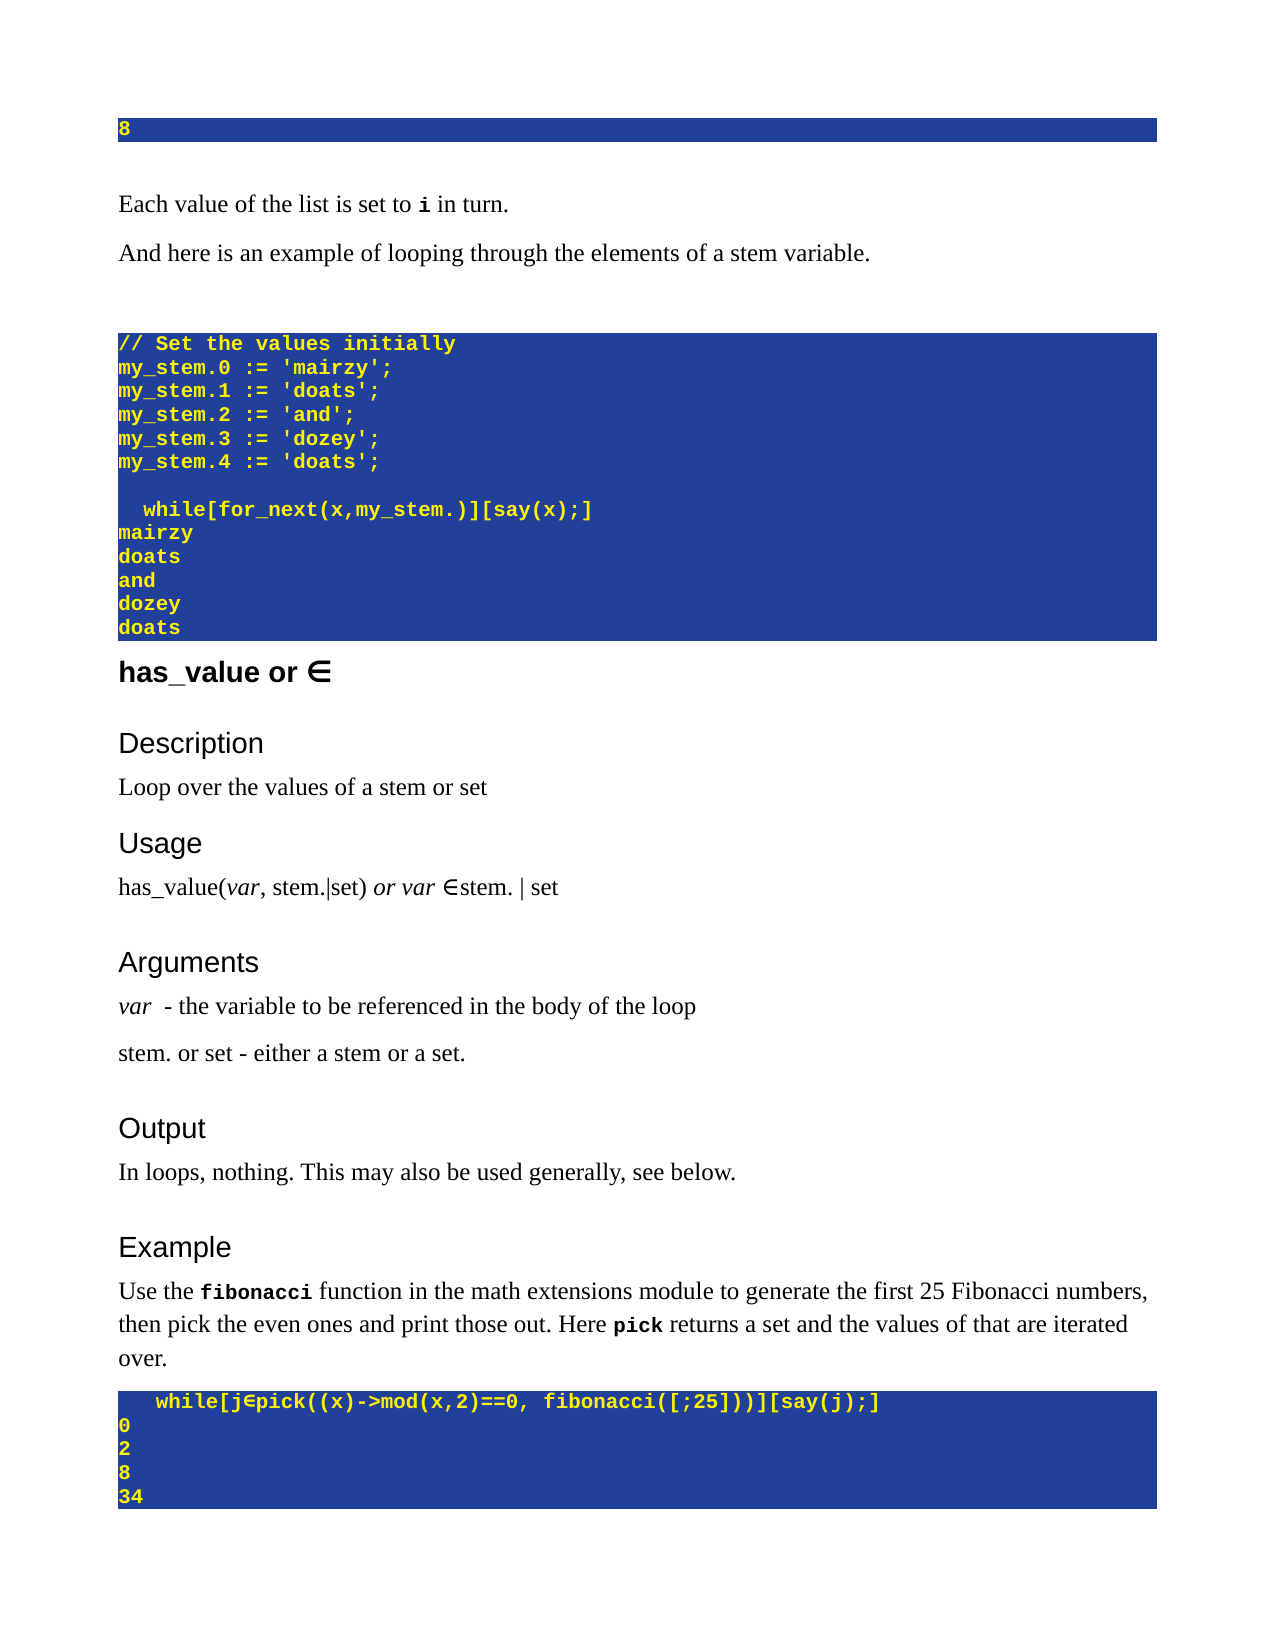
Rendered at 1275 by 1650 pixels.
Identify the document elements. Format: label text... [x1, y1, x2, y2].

text my_stem.0 := 'mairzy'; [118, 357, 1157, 380]
text doats [118, 617, 1157, 641]
text Each value of the list is set to i in turn. [118, 189, 1157, 219]
text my_stem.3 := 'dozey'; [118, 428, 1157, 451]
text while[j∈pick((x)->mod(x,2)==0, fibonacci([;25]))][say(j);] [118, 1391, 1157, 1415]
text 8 [118, 118, 1157, 142]
subtitle Output [118, 1111, 1157, 1144]
text stem. or set - either a stem or a set. [118, 1038, 1157, 1067]
text 34 [118, 1486, 1157, 1509]
text 8 [118, 1462, 1157, 1486]
subtitle Example [118, 1230, 1157, 1263]
subtitle Usage [118, 826, 1157, 860]
text Loop over the values of a stem or set [118, 772, 1157, 801]
text and [118, 569, 1157, 593]
text doats [118, 546, 1157, 569]
text has_value(var, stem.|set) or var ∈stem. | set [118, 872, 1157, 901]
subtitle has_value or ∈ [118, 655, 1157, 689]
text 0 [118, 1415, 1157, 1438]
text my_stem.1 := 'doats'; [118, 380, 1157, 404]
text And here is an example of looping through the elements of a stem variable. [118, 238, 1157, 267]
text my_stem.2 := 'and'; [118, 404, 1157, 428]
text my_stem.4 := 'doats'; [118, 451, 1157, 475]
text Use the fibonacci function in the math extensions module to generate the first 25 Fibonacci numbers, then pick the even ones and print those out. Here pick returns a set and the values of that are iterated over. [118, 1276, 1157, 1372]
text In loops, nothing. This may also be used generally, see below. [118, 1157, 1157, 1186]
text 2 [118, 1438, 1157, 1462]
subtitle Description [118, 726, 1157, 760]
text while[for_next(x,my_stem.)][say(x);] [118, 499, 1157, 522]
text var - the variable to be referenced in the body of the loop [118, 991, 1157, 1019]
text // Set the values initially [118, 333, 1157, 357]
text dozey [118, 593, 1157, 617]
text mairzy [118, 522, 1157, 546]
subtitle Arguments [118, 945, 1157, 978]
